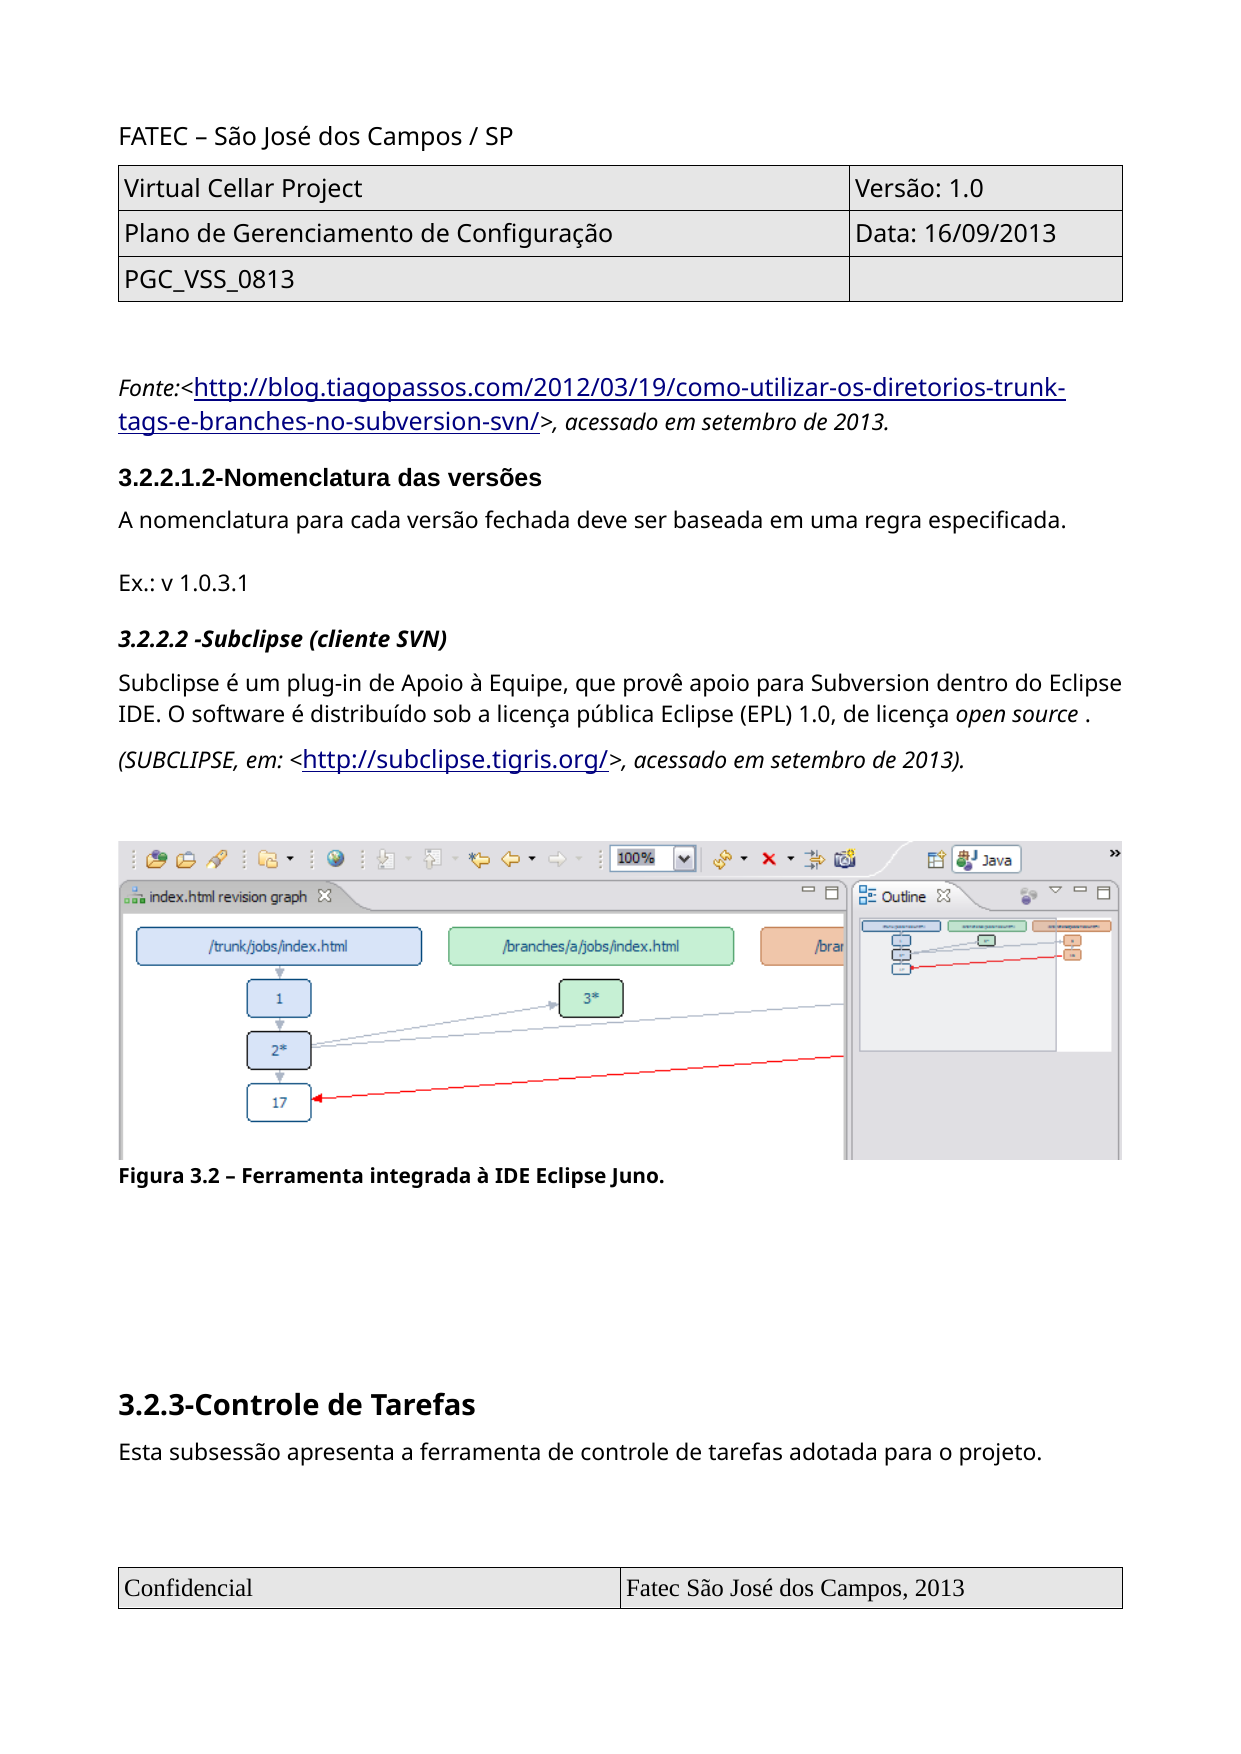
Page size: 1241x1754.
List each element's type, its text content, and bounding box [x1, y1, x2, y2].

text Ex.: v 1.0.3.1 [118, 567, 1122, 598]
text Esta subsessão apresenta a ferramenta de controle de tarefas adotada para o projeto. [118, 1436, 1122, 1467]
text A nomenclatura para cada versão fechada deve ser baseada em uma regra especificada. [118, 504, 1122, 535]
subtitle 3.2.2.1.2-Nomenclatura das versões [118, 463, 1122, 492]
text Fonte:<http://blog.tiagopassos.com/2012/03/19/como-utilizar-os-diretorios-trunk-tags-e-branches-no-subversion-svn/>, acessado em setembro de 2013. [118, 370, 1122, 438]
text Figura 3.2 – Ferramenta integrada à IDE Eclipse Juno. [118, 1162, 1122, 1190]
subtitle 3.2.2.2 -Subclipse (cliente SVN) [118, 623, 1122, 654]
text [118, 829, 1122, 840]
text Subclipse é um plug-in de Apoio à Equipe, que provê apoio para Subversion dentro do Eclipse IDE. O software é distribuído sob a licença pública Eclipse (EPL) 1.0, de licença open source . [118, 667, 1122, 729]
subtitle 3.2.3-Controle de Tarefas [118, 1384, 1122, 1424]
text (SUBCLIPSE, em: <http://subclipse.tigris.org/>, acessado em setembro de 2013). [118, 742, 1122, 776]
picture [118, 841, 1122, 1160]
